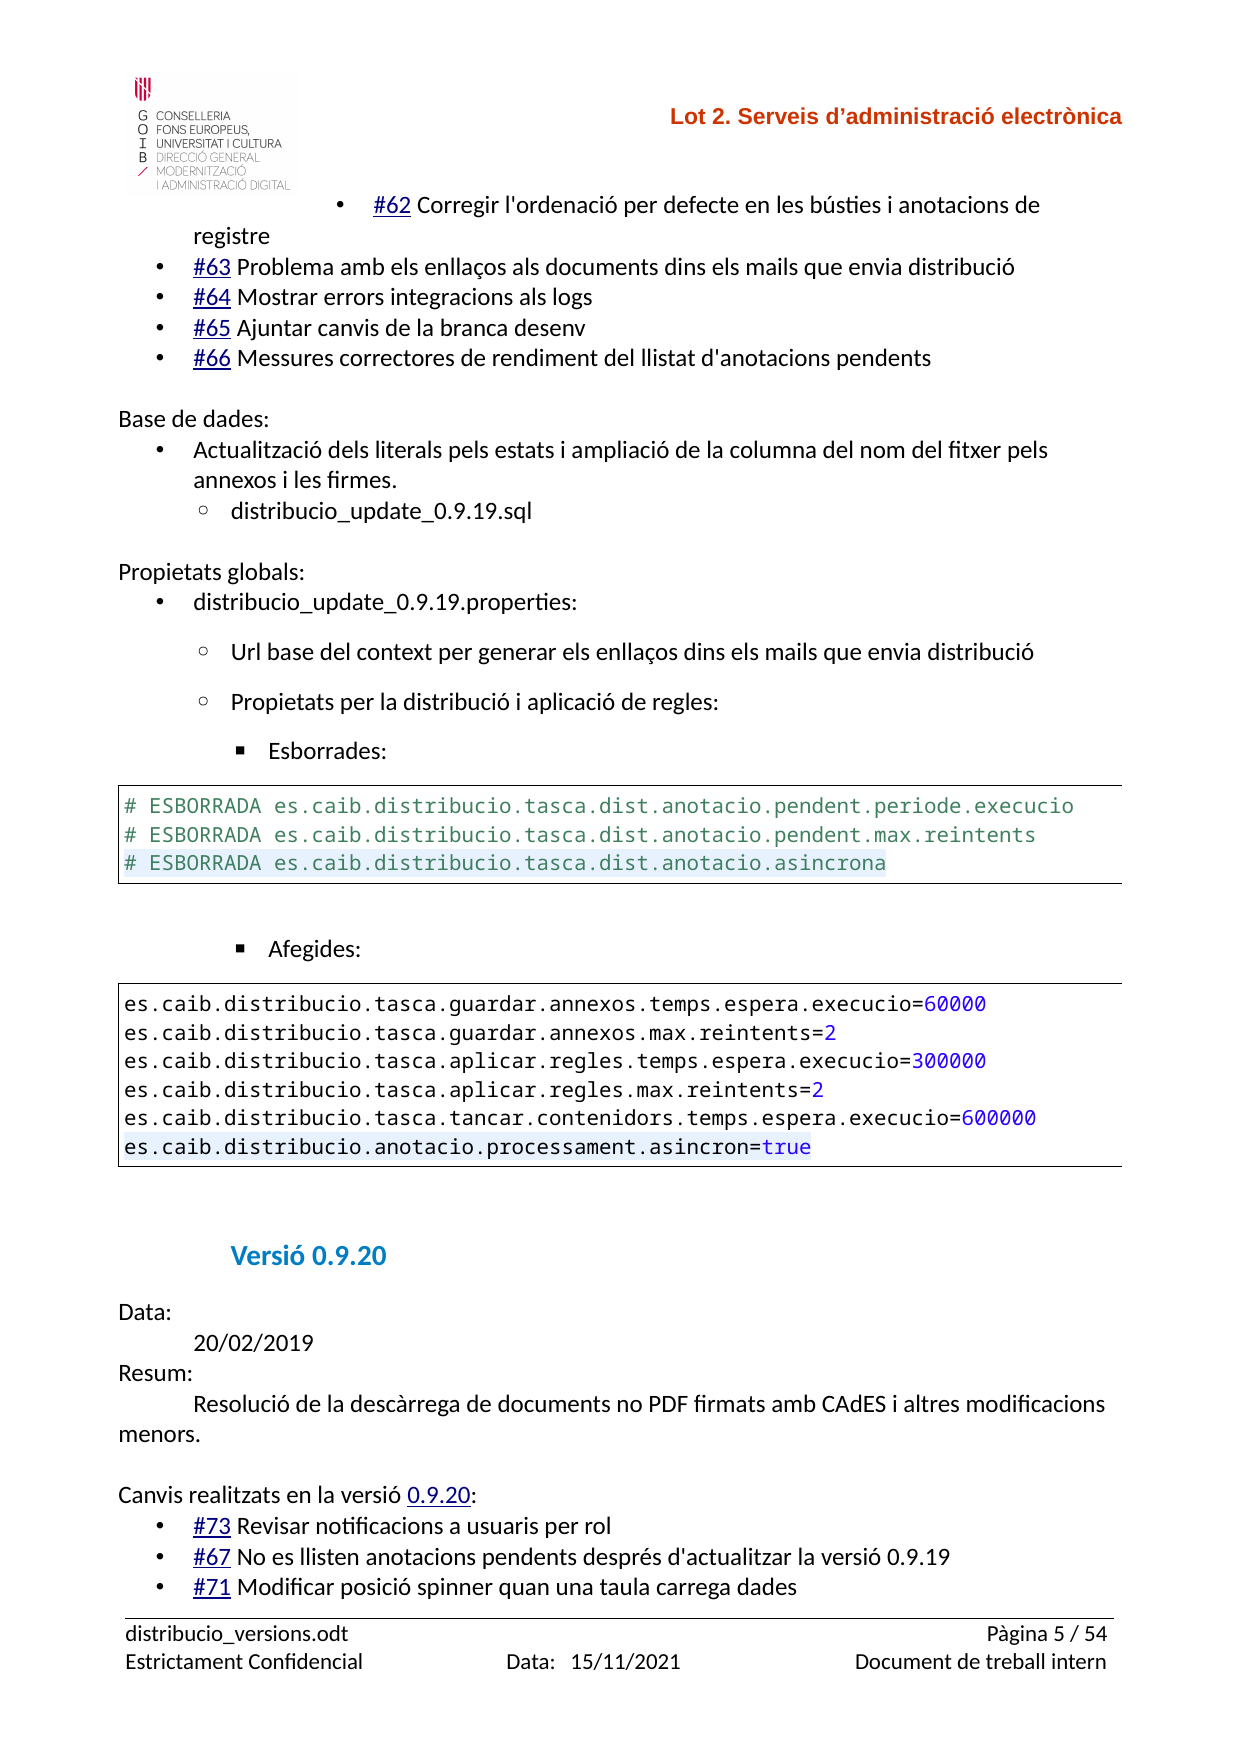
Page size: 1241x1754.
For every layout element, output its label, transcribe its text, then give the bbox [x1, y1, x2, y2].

list #73 Revisar notificacions a usuaris per rol [156, 1510, 1122, 1541]
text Base de dades: [118, 403, 1122, 434]
list #67 No es llisten anotacions pendents després d'actualitzar la versió 0.9.19 [156, 1541, 1122, 1571]
list Esborrades: [231, 735, 1122, 766]
list #63 Problema amb els enllaços als documents dins els mails que envia distribució [156, 251, 1122, 281]
list #64 Mostrar errors integracions als logs [156, 281, 1122, 312]
list #66 Messures correctores de rendiment del llistat d'anotacions pendents [156, 342, 1122, 373]
text Data: [118, 1296, 1122, 1327]
text Propietats globals: [118, 556, 1122, 586]
picture [126, 70, 299, 197]
list Propietats per la distribució i aplicació de regles: [193, 686, 1122, 716]
text 20/02/2019 [118, 1327, 1122, 1357]
text Canvis realitzats en la versió 0.9.20: [118, 1479, 1122, 1510]
list Afegides: [231, 933, 1122, 964]
list #71 Modificar posició spinner quan una taula carrega dades [156, 1571, 1122, 1602]
table_header es.caib.distribucio.tasca.guardar.annexos.temps.espera.execucio=60000 es.caib.distribucio.tasca.guardar.annexos.max.reintents=2 es.caib.distribucio.tasca.aplicar.regles.temps.espera.execucio=300000 es.caib.distribucio.tasca.aplicar.regles.max.reintents=2 es.caib.distribucio.tasca.tancar.contenidors.temps.espera.execucio=600000 es.caib.distribucio.anotacio.processament.asincron=true [119, 984, 1122, 1166]
text Resolució de la descàrrega de documents no PDF firmats amb CAdES i altres modificacions menors. [118, 1388, 1122, 1449]
list Url base del context per generar els enllaços dins els mails que envia distribució [193, 636, 1122, 667]
list #65 Ajuntar canvis de la branca desenv [156, 312, 1122, 342]
table_header # ESBORRADA es.caib.distribucio.tasca.dist.anotacio.pendent.periode.execucio # ESBORRADA es.caib.distribucio.tasca.dist.anotacio.pendent.max.reintents # ESBORRADA es.caib.distribucio.tasca.dist.anotacio.asincrona [119, 786, 1122, 883]
subtitle Versió 0.9.20 [153, 1237, 1122, 1273]
list Actualització dels literals pels estats i ampliació de la columna del nom del fitxer pels annexos i les firmes. [156, 434, 1122, 495]
list distribucio_update_0.9.19.sql [193, 495, 1122, 525]
list distribucio_update_0.9.19.properties: [156, 586, 1122, 617]
text Resum: [118, 1357, 1122, 1388]
list #62 Corregir l'ordenació per defecte en les bústies i anotacions de registre [156, 190, 1122, 251]
